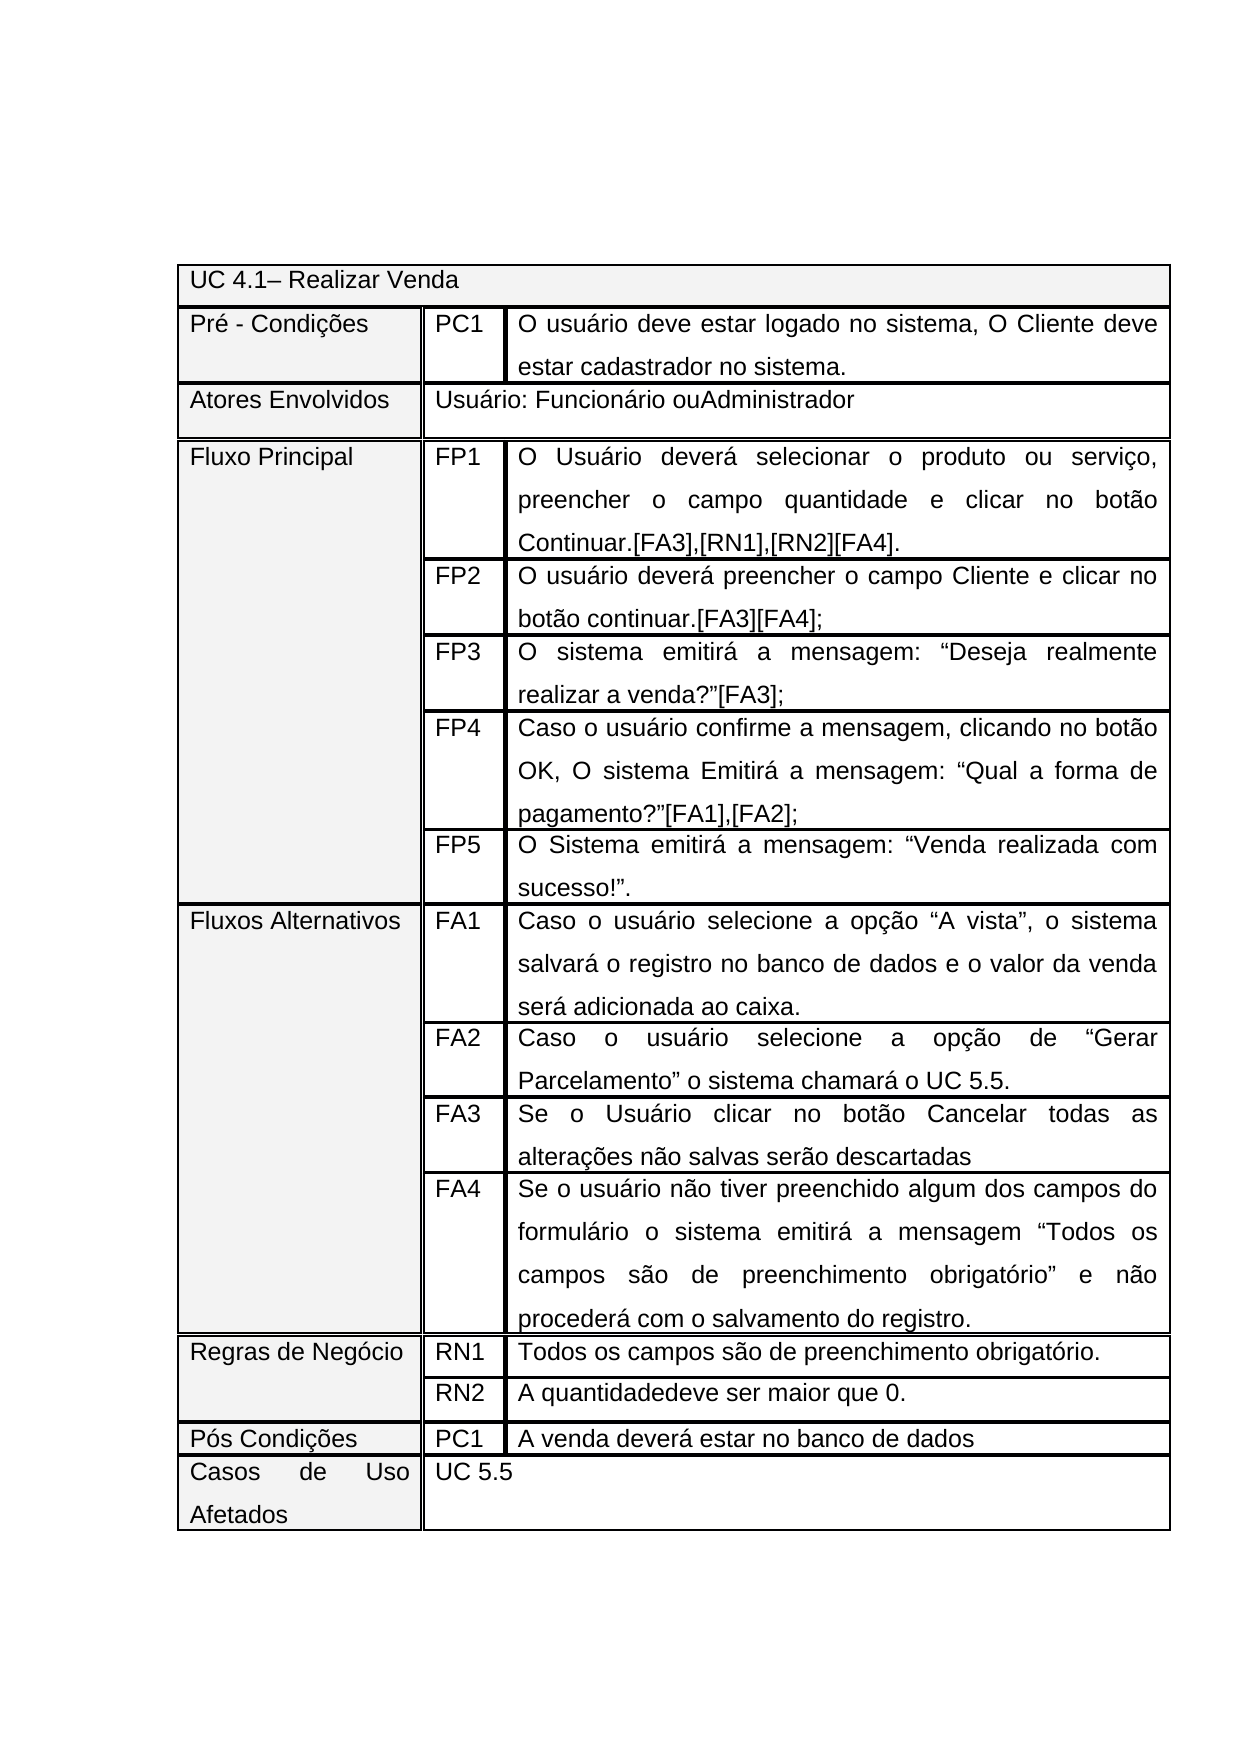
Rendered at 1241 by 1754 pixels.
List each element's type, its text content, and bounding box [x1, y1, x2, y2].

table_cell FA3 [425, 1099, 503, 1171]
table_cell Se o Usuário clicar no botão Cancelar todas as alterações não salvas serão descartadas [508, 1099, 1169, 1171]
table_cell Casos de Uso Afetados [179, 1457, 420, 1529]
table_header UC 4.1– Realizar Venda [179, 266, 1169, 305]
table_cell FA4 [425, 1174, 503, 1332]
table_cell FP4 [425, 713, 503, 828]
table_cell O sistema emitirá a mensagem: “Deseja realmente realizar a venda?”[FA3]; [508, 637, 1169, 709]
table_cell Fluxo Principal [179, 442, 420, 902]
table_cell Atores Envolvidos [179, 385, 420, 437]
table_cell O usuário deve estar logado no sistema, O Cliente deve estar cadastrador no sistema. [508, 309, 1169, 381]
table_cell Usuário: Funcionário ouAdministrador [425, 385, 1169, 437]
table_cell FA1 [425, 906, 503, 1021]
table_cell PC1 [425, 309, 503, 381]
table_cell Fluxos Alternativos [179, 906, 420, 1332]
table_cell O usuário deverá preencher o campo Cliente e clicar no botão continuar.[FA3][FA4]; [508, 561, 1169, 633]
table_cell RN2 [425, 1379, 503, 1420]
table_cell FP1 [425, 442, 503, 557]
table_cell UC 5.5 [425, 1457, 1169, 1529]
table_cell Pré - Condições [179, 309, 420, 381]
table_cell Caso o usuário selecione a opção “A vista”, o sistema salvará o registro no banco de dados e o valor da venda será adicionada ao caixa. [508, 906, 1169, 1021]
table_cell A venda deverá estar no banco de dados [508, 1424, 1169, 1453]
table_cell O Sistema emitirá a mensagem: “Venda realizada com sucesso!”. [508, 831, 1169, 902]
table_cell FP2 [425, 561, 503, 633]
table_cell A quantidadedeve ser maior que 0. [508, 1379, 1169, 1420]
table_cell Todos os campos são de preenchimento obrigatório. [508, 1337, 1169, 1376]
table_cell FP5 [425, 831, 503, 902]
table_cell O Usuário deverá selecionar o produto ou serviço, preencher o campo quantidade e clicar no botão Continuar.[FA3],[RN1],[RN2][FA4]. [508, 442, 1169, 557]
table_cell FA2 [425, 1024, 503, 1095]
table_cell RN1 [425, 1337, 503, 1376]
table_cell Caso o usuário selecione a opção de “Gerar Parcelamento” o sistema chamará o UC 5.5. [508, 1024, 1169, 1095]
table_cell Regras de Negócio [179, 1337, 420, 1420]
table_cell Se o usuário não tiver preenchido algum dos campos do formulário o sistema emitirá a mensagem “Todos os campos são de preenchimento obrigatório” e não procederá com o salvamento do registro. [508, 1174, 1169, 1332]
table_cell FP3 [425, 637, 503, 709]
table_cell Caso o usuário confirme a mensagem, clicando no botão OK, O sistema Emitirá a mensagem: “Qual a forma de pagamento?”[FA1],[FA2]; [508, 713, 1169, 828]
table_cell Pós Condições [179, 1424, 420, 1453]
table_cell PC1 [425, 1424, 503, 1453]
